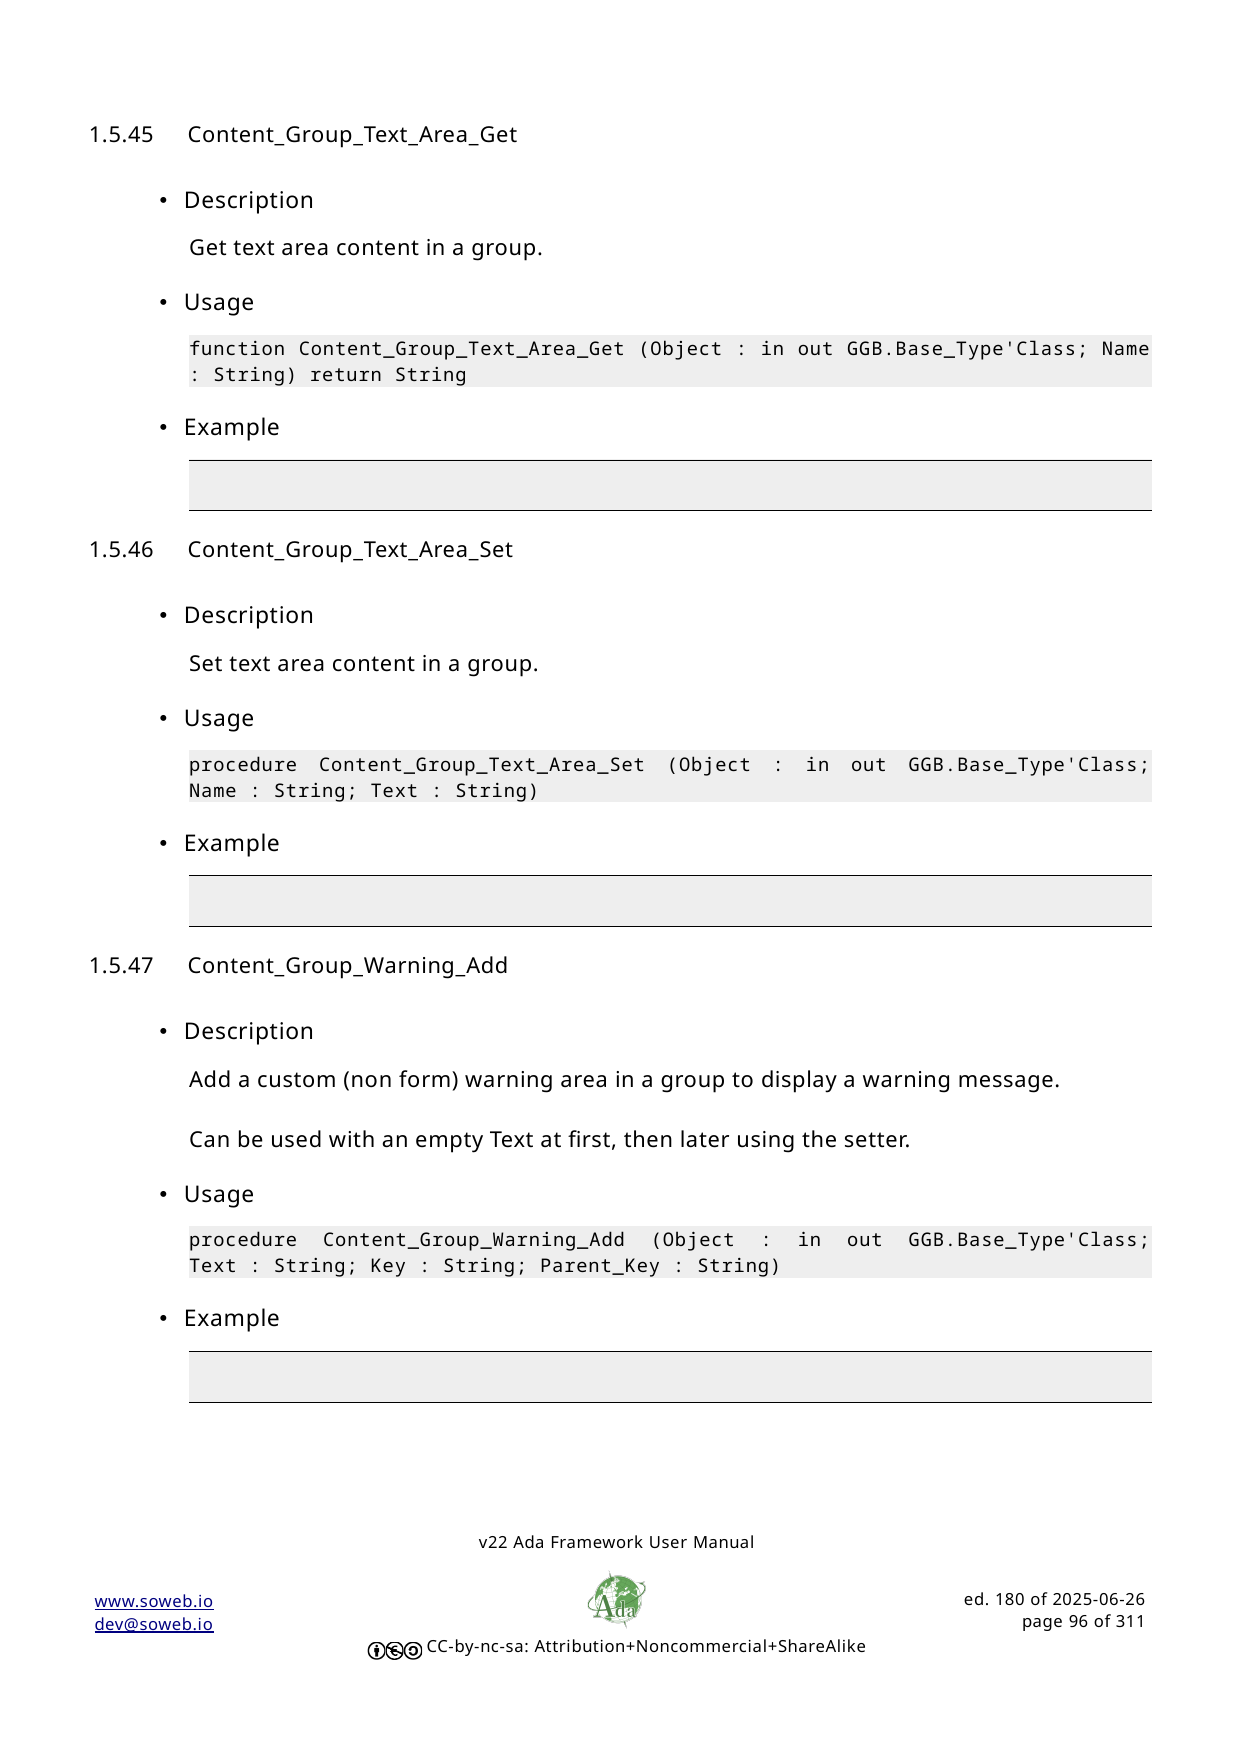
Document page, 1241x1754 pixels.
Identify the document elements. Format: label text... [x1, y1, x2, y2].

text procedure Content_Group_Warning_Add (Object : in out GGB.Base_Type'Class; Text : String; Key : String; Parent_Key : String) [189, 1226, 1152, 1278]
picture [587, 1570, 646, 1629]
subtitle Content_Group_Text_Area_Set [88, 534, 1152, 575]
text procedure Content_Group_Text_Area_Set (Object : in out GGB.Base_Type'Class; Name : String; Text : String) [189, 750, 1152, 802]
text Add a custom (non form) warning area in a group to display a warning message. [189, 1063, 1152, 1093]
subtitle Content_Group_Warning_Add [88, 950, 1152, 991]
subtitle Usage [159, 1177, 1152, 1208]
subtitle Example [159, 411, 1152, 442]
subtitle Example [159, 826, 1152, 857]
subtitle Example [159, 1302, 1152, 1333]
picture [367, 1642, 423, 1660]
subtitle Usage [159, 286, 1152, 317]
subtitle Description [159, 1014, 1152, 1046]
subtitle Description [159, 599, 1152, 630]
subtitle Usage [159, 701, 1152, 733]
text function Content_Group_Text_Area_Get (Object : in out GGB.Base_Type'Class; Name : String) return String [189, 335, 1152, 387]
text Can be used with an empty Text at first, then later using the setter. [189, 1123, 1152, 1153]
subtitle Content_Group_Text_Area_Get [88, 118, 1152, 159]
text Set text area content in a group. [189, 648, 1152, 678]
text Get text area content in a group. [189, 232, 1152, 262]
subtitle Description [159, 183, 1152, 214]
